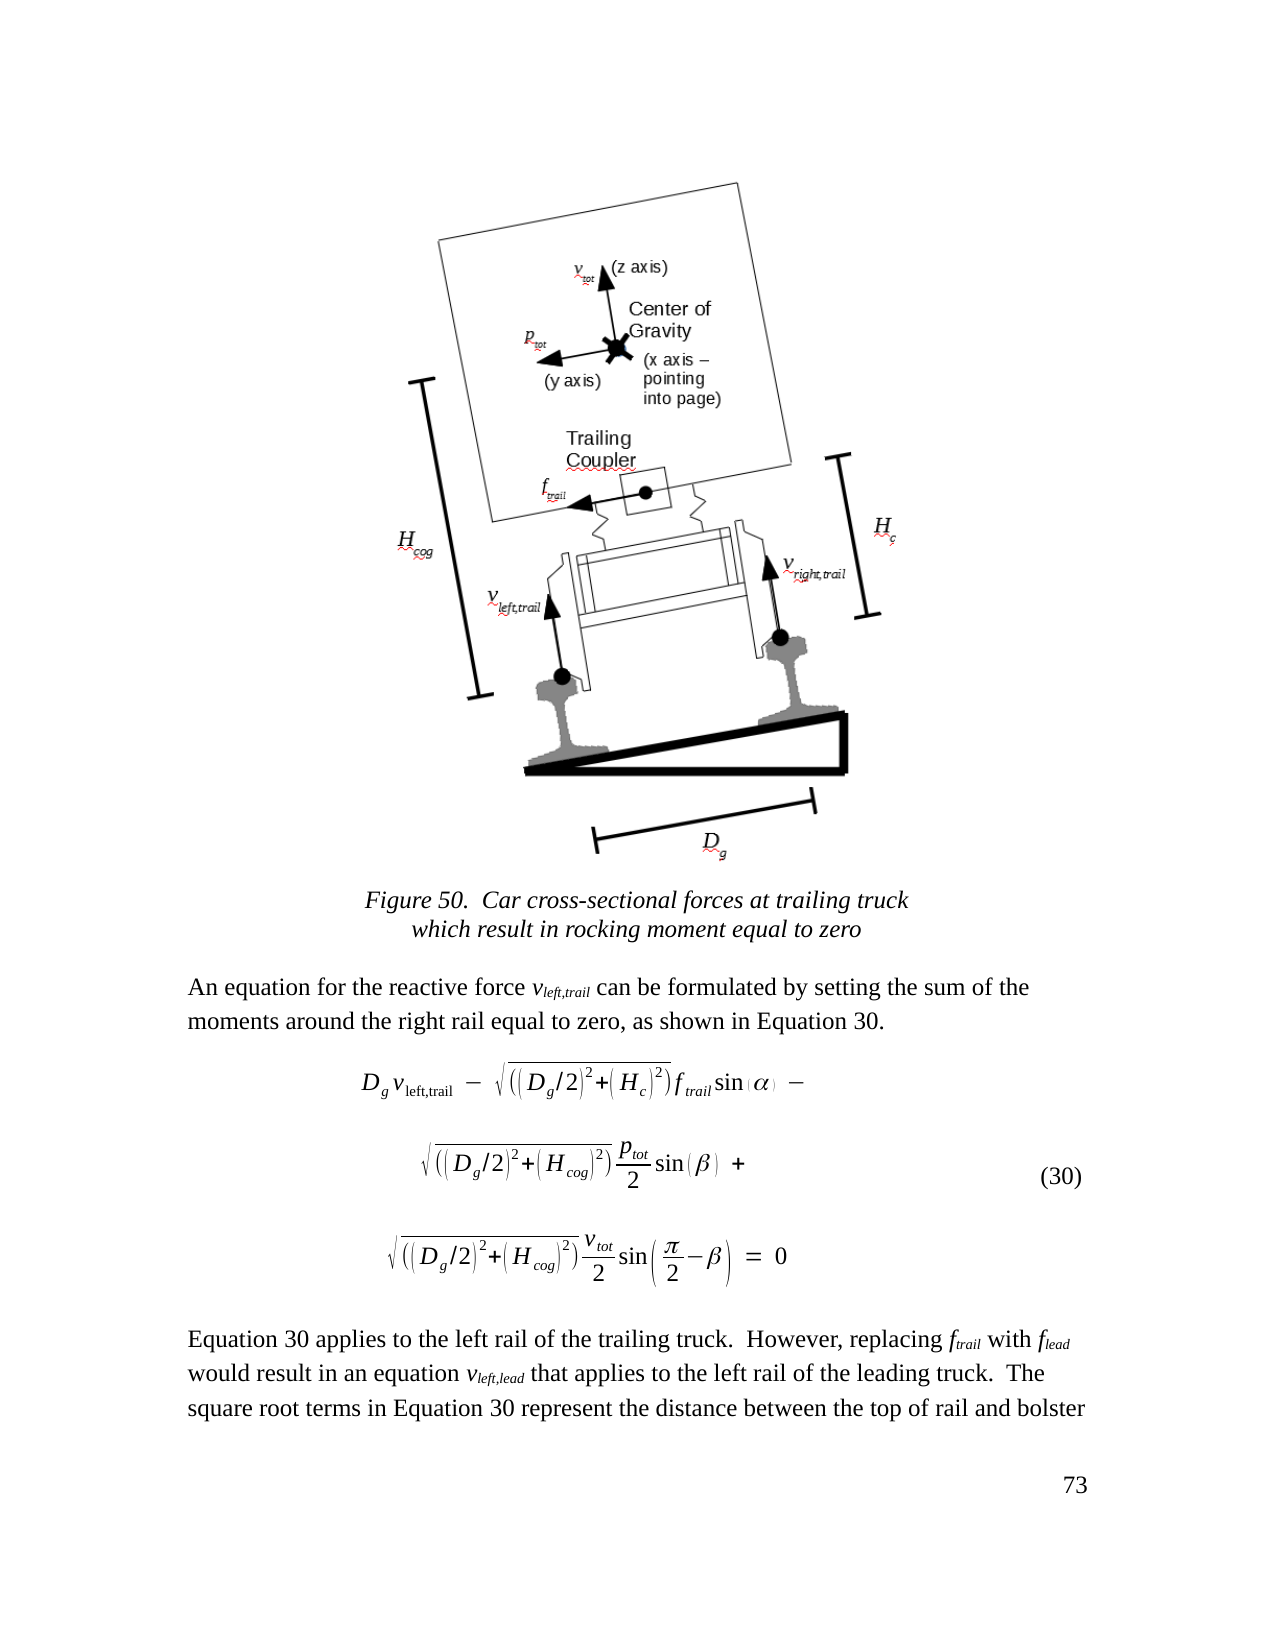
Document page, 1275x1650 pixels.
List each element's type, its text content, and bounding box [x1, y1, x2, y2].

table_header (30) [988, 1055, 1087, 1295]
table_header [188, 1055, 987, 1295]
picture [356, 162, 919, 881]
text Figure 50. Car cross-sectional forces at trailing truck which result in rocking moment equal to zero [357, 881, 918, 943]
text An equation for the reactive force vleft,trail can be formulated by setting the sum of the moments around the right rail equal to zero, as shown in Equation 30. [187, 972, 1087, 1035]
text Equation 30 applies to the left rail of the trailing truck. However, replacing ftrail with flead would result in an equation vleft,lead that applies to the left rail of the leading truck. The square root terms in Equation 30 represent the distance between the top of rail and bolster [187, 1324, 1087, 1421]
